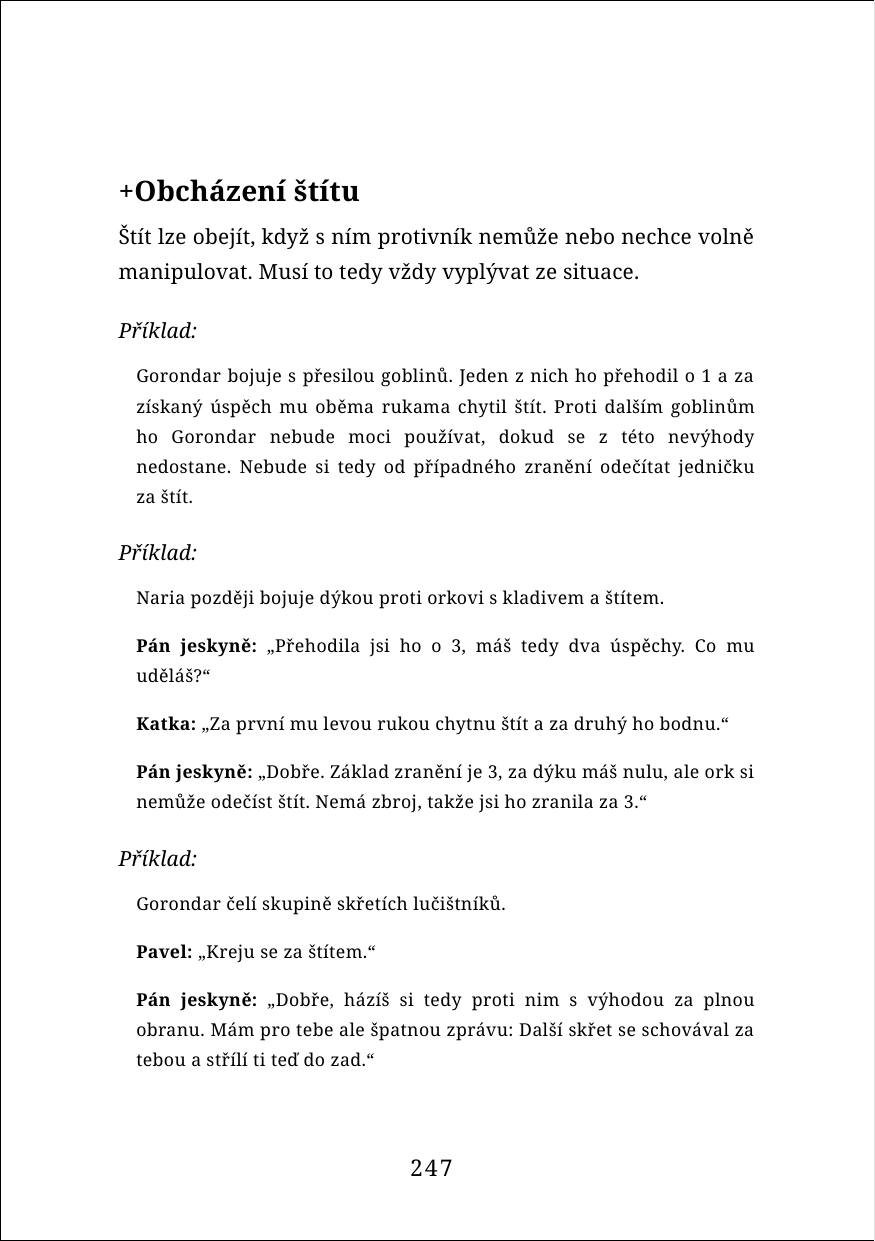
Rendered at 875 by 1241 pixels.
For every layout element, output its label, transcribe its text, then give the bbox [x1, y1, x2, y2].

text Pán jeskyně: „Dobře. Základ zranění je 3, za dýku máš nulu, ale ork si nemůže odečíst štít. Nemá zbroj, takže jsi ho zranila za 3.“ [136, 760, 756, 814]
text Gorondar bojuje s přesilou goblinů. Jeden z nich ho přehodil o 1 a za získaný úspěch mu oběma rukama chytil štít. Proti dalším goblinům ho Gorondar nebude moci používat, dokud se z této nevýhody nedostane. Nebude si tedy od případného zranění odečítat jedničku za štít. [136, 364, 756, 509]
text Pán jeskyně: „Dobře, házíš si tedy proti nim s výhodou za plnou obranu. Mám pro tebe ale špatnou zprávu: Další skřet se schovával za tebou a střílí ti teď do zad.“ [136, 987, 756, 1072]
text Naria později bojuje dýkou proti orkovi s kladivem a štítem. [136, 586, 756, 610]
text Příklad: [118, 844, 756, 872]
text Gorondar čelí skupině skřetích lučištníků. [136, 891, 756, 915]
subtitle +Obcházení štítu [118, 172, 756, 210]
text Pán jeskyně: „Přehodila jsi ho o 3, máš tedy dva úspěchy. Co mu uděláš?“ [136, 634, 756, 688]
text Příklad: [118, 317, 756, 345]
text Příklad: [118, 538, 756, 567]
text Pavel: „Kreju se za štítem.“ [136, 939, 756, 963]
text Štít lze obejít, když s ním protivník nemůže nebo nechce volně manipulovat. Musí to tedy vždy vyplývat ze situace. [118, 222, 756, 286]
text Katka: „Za první mu levou rukou chytnu štít a za druhý ho bodnu.“ [136, 712, 756, 736]
